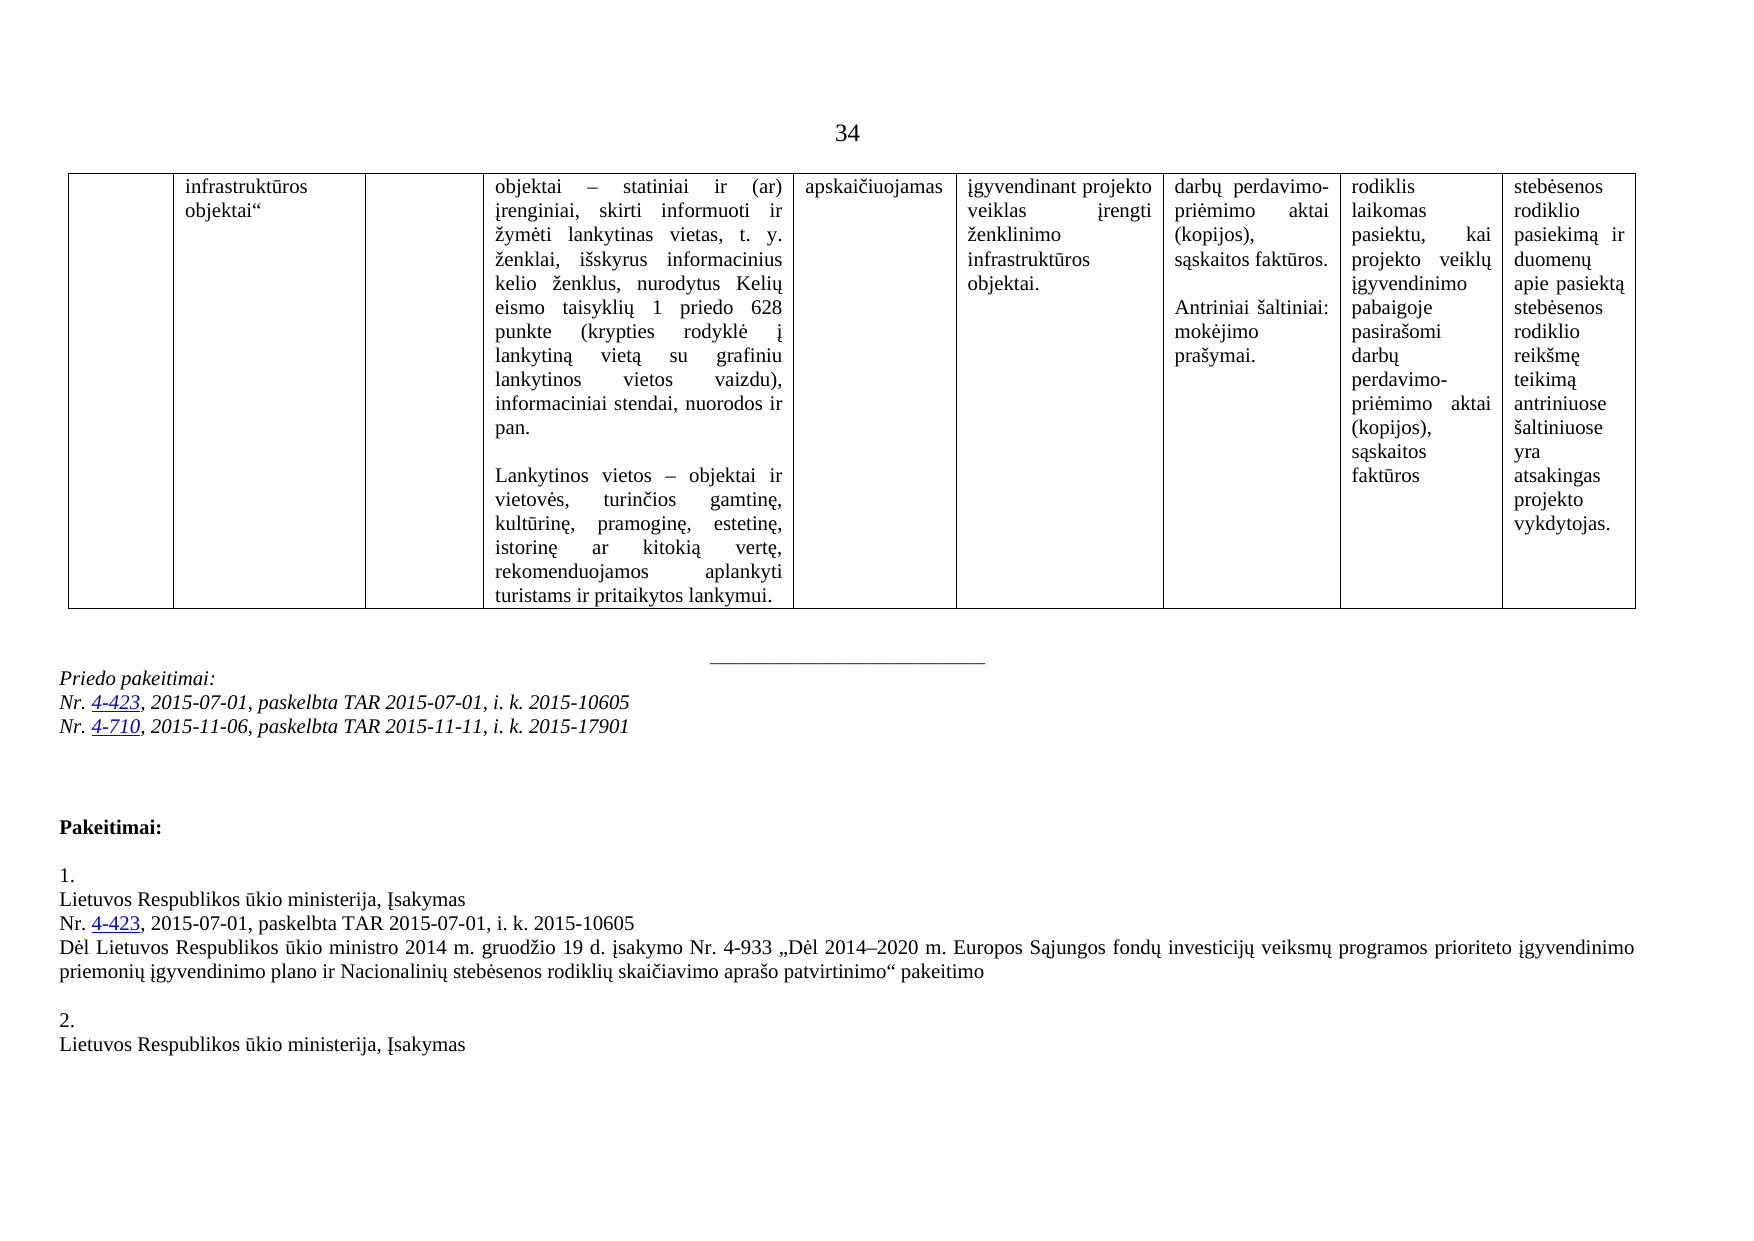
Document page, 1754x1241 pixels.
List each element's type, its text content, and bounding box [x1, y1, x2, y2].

table_cell darbų perdavimo-priėmimo aktai (kopijos), sąskaitos faktūros. Antriniai šaltiniai: mokėjimo prašymai. [1164, 174, 1340, 607]
text Dėl Lietuvos Respublikos ūkio ministro 2014 m. gruodžio 19 d. įsakymo Nr. 4-933 „Dėl 2014–2020 m. Europos Sąjungos fondų investicijų veiksmų programos prioriteto įgyvendinimo priemonių įgyvendinimo plano ir Nacionalinių stebėsenos rodiklių skaičiavimo aprašo patvirtinimo“ pakeitimo [59, 935, 1636, 983]
table_cell apskaičiuojamas [794, 174, 956, 607]
table_cell įgyvendinant projekto veiklas įrengti ženklinimo infrastruktūros objektai. [957, 174, 1163, 607]
table_cell infrastruktūros objektai“ [174, 174, 365, 607]
table_cell stebėsenos rodiklio pasiekimą ir duomenų apie pasiektą stebėsenos rodiklio reikšmę teikimą antriniuose šaltiniuose yra atsakingas projekto vykdytojas. [1503, 174, 1635, 607]
text Pakeitimai: [59, 815, 1636, 839]
text Lietuvos Respublikos ūkio ministerija, Įsakymas [59, 1032, 1636, 1056]
text 1. [59, 863, 1636, 887]
text Nr. 4-423, 2015-07-01, paskelbta TAR 2015-07-01, i. k. 2015-10605 [59, 911, 1636, 935]
text _________________________________ [59, 647, 1636, 666]
table_cell rodiklis laikomas pasiektu, kai projekto veiklų įgyvendinimo pabaigoje pasirašomi darbų perdavimo-priėmimo aktai (kopijos), sąskaitos faktūros [1341, 174, 1502, 607]
text 2. [59, 1007, 1636, 1032]
text Priedo pakeitimai: [59, 666, 1636, 690]
text Nr. 4-423, 2015-07-01, paskelbta TAR 2015-07-01, i. k. 2015-10605 [59, 690, 1636, 714]
table_cell objektai – statiniai ir (ar) įrenginiai, skirti informuoti ir žymėti lankytinas vietas, t. y. ženklai, išskyrus informacinius kelio ženklus, nurodytus Kelių eismo taisyklių 1 priedo 628 punkte (krypties rodyklė į lankytiną vietą su grafiniu lankytinos vietos vaizdu), informaciniai stendai, nuorodos ir pan. Lankytinos vietos – objektai ir vietovės, turinčios gamtinę, kultūrinę, pramoginę, estetinę, istorinę ar kitokią vertę, rekomenduojamos aplankyti turistams ir pritaikytos lankymui. [484, 174, 793, 607]
text Lietuvos Respublikos ūkio ministerija, Įsakymas [59, 887, 1636, 911]
table_cell [69, 174, 173, 607]
text Nr. 4-710, 2015-11-06, paskelbta TAR 2015-11-11, i. k. 2015-17901 [59, 714, 1636, 738]
table_cell [366, 174, 483, 607]
